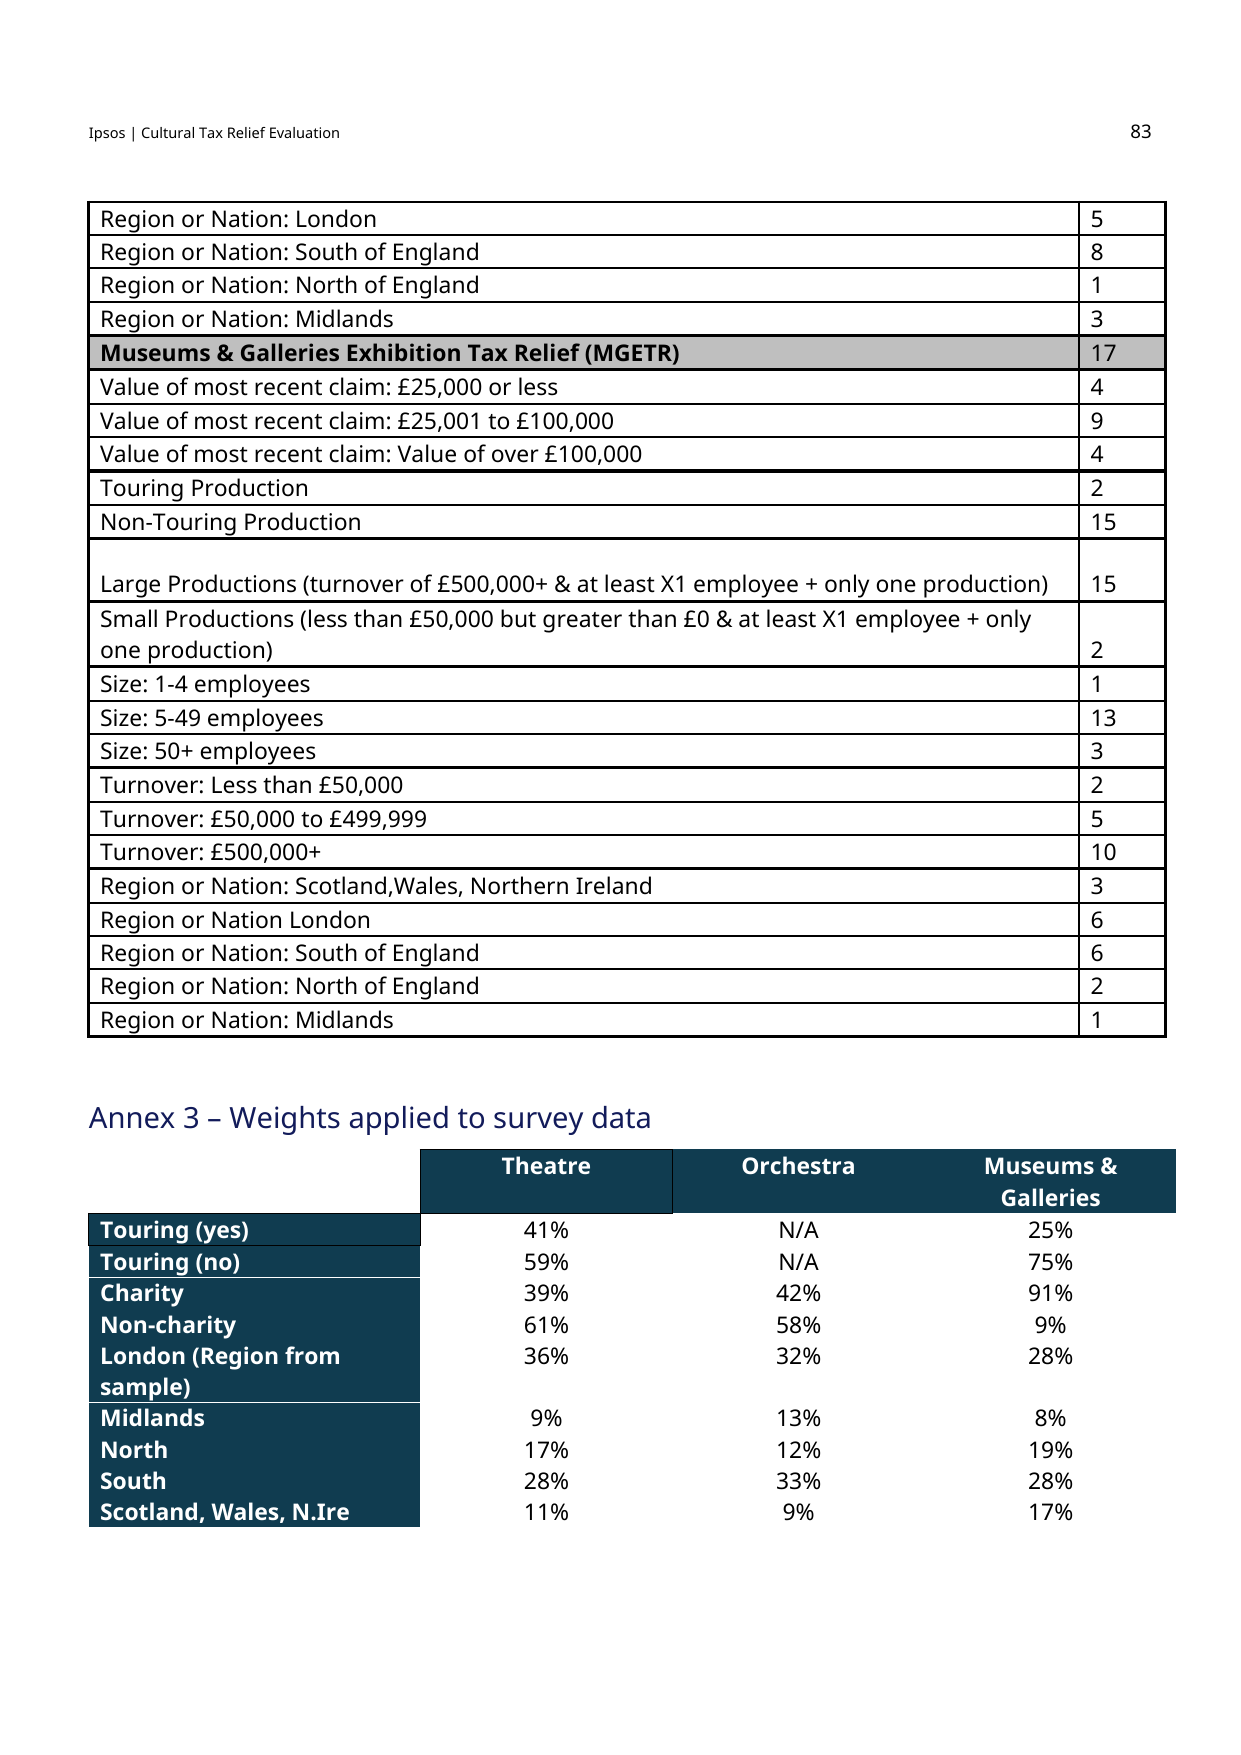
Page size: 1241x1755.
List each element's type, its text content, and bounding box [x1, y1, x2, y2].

table_cell 58% [672, 1309, 924, 1340]
table_cell Value of most recent claim: Value of over £100,000 [90, 438, 1078, 469]
table_cell 9 [1080, 405, 1164, 436]
table_cell Region or Nation: South of England [90, 236, 1078, 267]
table_cell 17% [924, 1496, 1176, 1527]
table_cell Turnover: £500,000+ [90, 836, 1078, 867]
table_cell 32% [672, 1340, 924, 1402]
table_cell 3 [1080, 735, 1164, 766]
table_cell Museums & Galleries Exhibition Tax Relief (MGETR) [90, 337, 1078, 368]
table_cell 13 [1080, 702, 1164, 733]
table_cell Small Productions (less than £50,000 but greater than £0 & at least X1 employee + only one production) [90, 603, 1078, 665]
table_cell Region or Nation: North of England [90, 970, 1078, 1002]
table_cell 4 [1080, 371, 1164, 403]
table_cell 17 [1080, 337, 1164, 368]
table_cell 91% [924, 1278, 1176, 1309]
table_cell 28% [924, 1340, 1176, 1402]
table_cell 1 [1080, 1004, 1164, 1035]
table_cell 5 [1080, 203, 1164, 234]
table_cell 1 [1080, 269, 1164, 301]
table_cell 6 [1080, 937, 1164, 968]
table_cell Non-Touring Production [90, 506, 1078, 537]
table_cell 15 [1080, 540, 1164, 599]
table_cell Midlands [89, 1403, 420, 1434]
table_cell Size: 5-49 employees [90, 702, 1078, 733]
table_cell Region or Nation: London [90, 203, 1078, 234]
table_cell Size: 1-4 employees [90, 668, 1078, 699]
table_cell Scotland, Wales, N.Ire [89, 1496, 420, 1527]
table_cell 9% [420, 1403, 672, 1434]
table_cell Touring (no) [89, 1246, 420, 1277]
subtitle Annex 3 – Weights applied to survey data [89, 1097, 1152, 1137]
table_cell Charity [89, 1278, 420, 1309]
table_cell London (Region from sample) [89, 1340, 420, 1402]
table_cell 17% [420, 1434, 672, 1465]
table_cell South [89, 1465, 420, 1496]
table_cell Touring (yes) [89, 1214, 420, 1245]
table_cell Region or Nation: Midlands [90, 303, 1078, 334]
table_cell 2 [1080, 603, 1164, 665]
table_cell 61% [420, 1309, 672, 1340]
table_cell Region or Nation London [90, 904, 1078, 935]
table_cell 2 [1080, 473, 1164, 504]
table_cell 8 [1080, 236, 1164, 267]
table_cell Region or Nation: North of England [90, 269, 1078, 301]
table_cell 1 [1080, 668, 1164, 699]
table_header [89, 1149, 420, 1213]
table_cell 6 [1080, 904, 1164, 935]
table_cell 4 [1080, 438, 1164, 469]
table_cell 41% [421, 1214, 672, 1245]
table_cell 39% [420, 1278, 672, 1309]
table_cell Non-charity [89, 1309, 420, 1340]
table_cell Turnover: Less than £50,000 [90, 769, 1078, 801]
table_cell Touring Production [90, 473, 1078, 504]
table_cell 75% [924, 1245, 1176, 1277]
table_cell Region or Nation: Scotland,Wales, Northern Ireland [90, 870, 1078, 902]
table_cell 3 [1080, 303, 1164, 334]
table_cell 15 [1080, 506, 1164, 537]
table_cell 2 [1080, 970, 1164, 1002]
table_cell Large Productions (turnover of £500,000+ & at least X1 employee + only one production) [90, 540, 1078, 599]
table_cell 42% [672, 1278, 924, 1309]
table_cell 13% [672, 1403, 924, 1434]
table_cell Turnover: £50,000 to £499,999 [90, 803, 1078, 834]
table_cell Size: 50+ employees [90, 735, 1078, 766]
table_cell N/A [672, 1245, 924, 1277]
table_cell 59% [420, 1245, 672, 1277]
table_cell 5 [1080, 803, 1164, 834]
table_cell N/A [672, 1213, 924, 1245]
table_header Museums & Galleries [924, 1149, 1176, 1213]
table_cell 11% [420, 1496, 672, 1527]
table_cell 9% [924, 1309, 1176, 1340]
table_cell 3 [1080, 870, 1164, 902]
table_cell Value of most recent claim: £25,000 or less [90, 371, 1078, 403]
table_cell 36% [420, 1340, 672, 1402]
table_cell Region or Nation: South of England [90, 937, 1078, 968]
table_cell 2 [1080, 769, 1164, 801]
table_cell North [89, 1434, 420, 1465]
table_cell Region or Nation: Midlands [90, 1004, 1078, 1035]
table_cell 28% [420, 1465, 672, 1496]
table_cell 25% [924, 1213, 1176, 1245]
table_header Orchestra [673, 1149, 924, 1213]
table_cell Value of most recent claim: £25,001 to £100,000 [90, 405, 1078, 436]
table_cell 8% [924, 1403, 1176, 1434]
table_header Theatre [421, 1150, 672, 1213]
table_cell 28% [924, 1465, 1176, 1496]
table_cell 10 [1080, 836, 1164, 867]
table_cell 33% [672, 1465, 924, 1496]
table_cell 19% [924, 1434, 1176, 1465]
table_cell 9% [672, 1496, 924, 1527]
table_cell 12% [672, 1434, 924, 1465]
